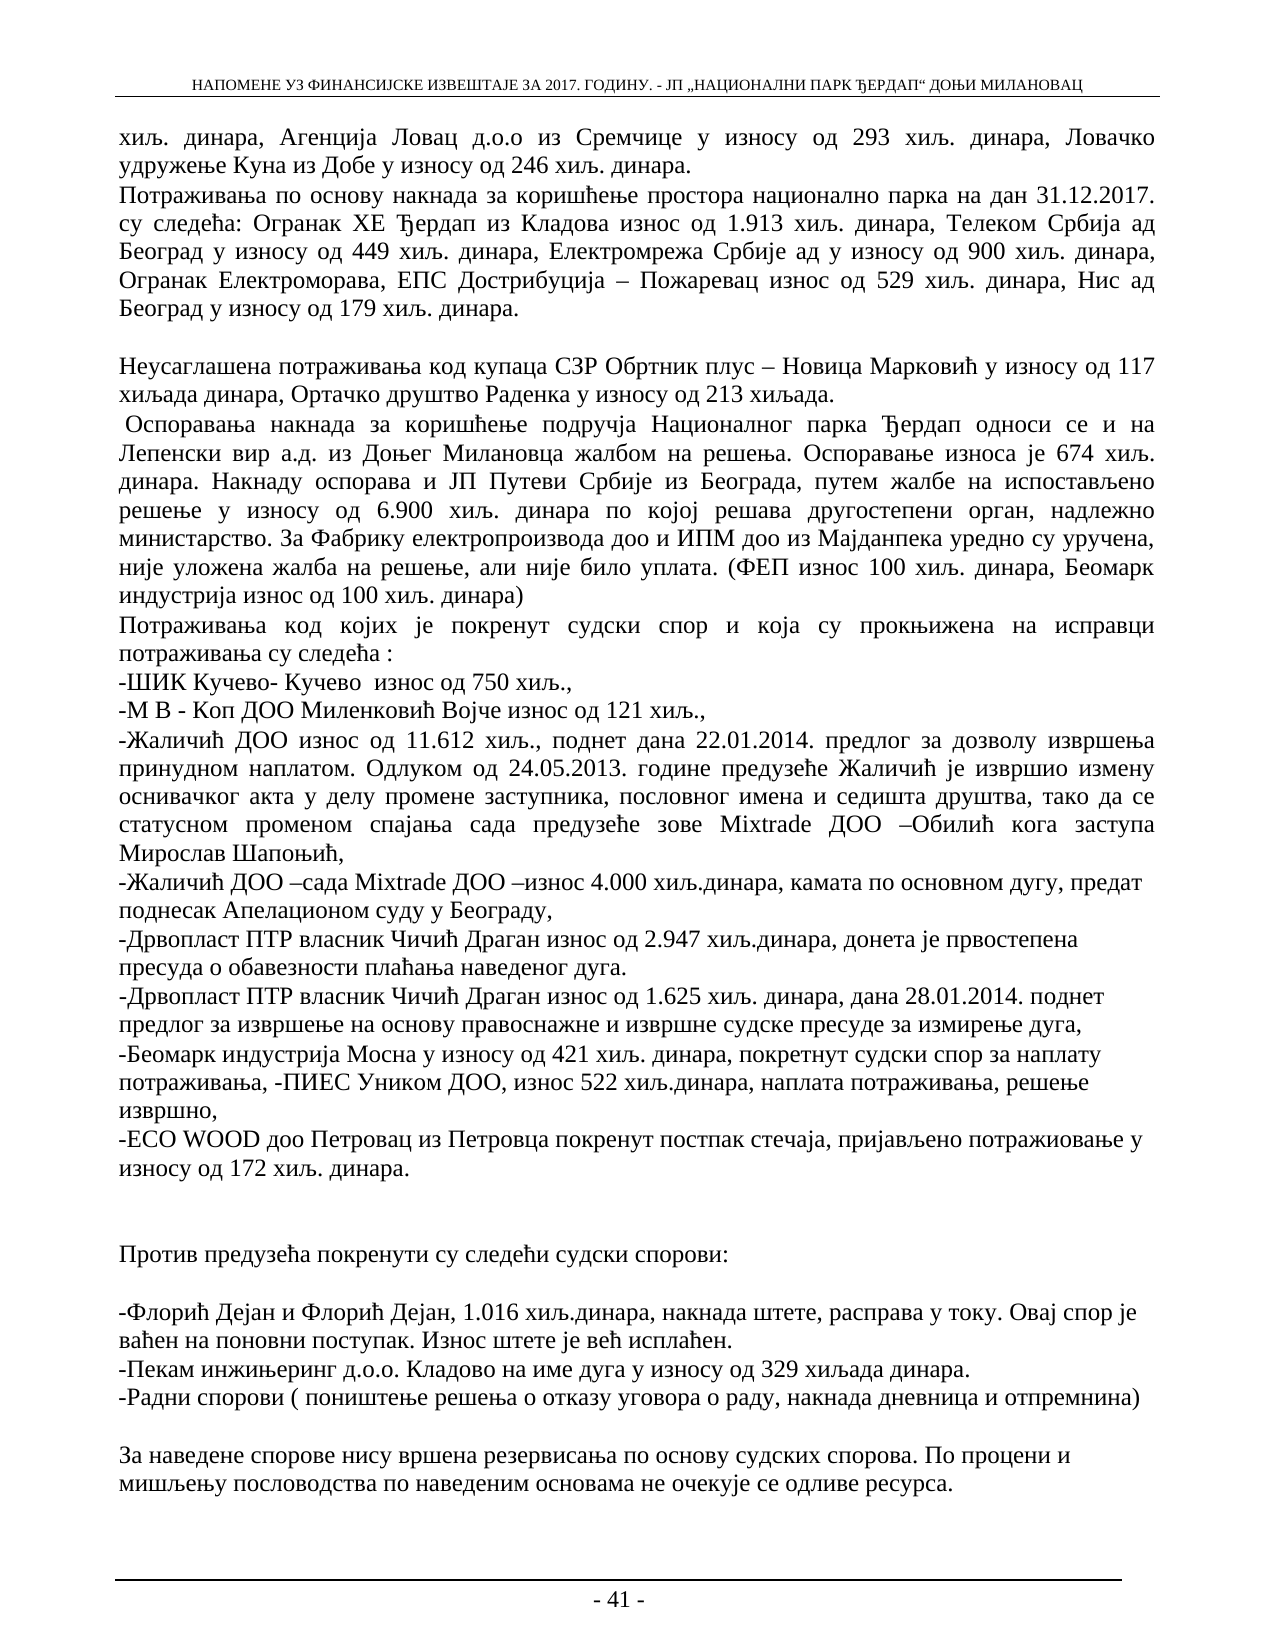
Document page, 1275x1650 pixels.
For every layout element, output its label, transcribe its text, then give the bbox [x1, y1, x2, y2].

list Радни спорови ( поништење решења о отказу уговора о раду, накнада дневница и отпремнина) [118, 1382, 1156, 1411]
list Пекам инжињеринг д.о.о. Кладово на име дуга у износу од 329 хиљада динара. [118, 1354, 1156, 1382]
list Беомарк индустрија Мосна у износу од 421 хиљ. динара, покретнут судски спор за наплату потраживања, -ПИЕС Уником ДОО, износ 522 хиљ.динара, наплата потраживања, решење извршно, [118, 1040, 1156, 1124]
list Жаличић ДОО –сада Mixtrаdе ДОО –износ 4.000 хиљ.динара, камата по основном дугу, предат поднесак Апелационом суду у Београду, [118, 868, 1156, 924]
list Жаличић ДОО износ од 11.612 хиљ., поднет дана 22.01.2014. предлог за дозволу извршења принудном наплатом. Одлуком од 24.05.2013. године предузеће Жаличић је извршио измену оснивачког акта у делу промене заступника, пословног имена и седишта друштва, тако да се статусном променом спајања сада предузеће зове Mixtrаdе ДОО –Обилић кога заступа Мирослав Шапоњић, [118, 726, 1156, 867]
text Неусаглашена потраживања код купаца СЗР Обртник плус – Новица Марковић у износу од 117 хиљада динара, Ортачко друштво Раденка у износу од 213 хиљада. [119, 352, 1156, 408]
list ШИК Кучево- Кучево износ од 750 хиљ., [118, 667, 1156, 696]
text Потраживања код којих је покренут судски спор и која су прокњижена на исправци потраживања су следећа : [119, 611, 1156, 667]
list ЕCO WOOD доо Петровац из Петровца покренут постпак стечаја, пријављено потражиовање у износу од 172 хиљ. динара. [118, 1126, 1150, 1181]
text За наведене спорове нису вршена резервисања по основу судских спорова. По процени и мишљењу пословодства по наведеним основама не очекује се одливе ресурса. [119, 1441, 1156, 1497]
list Дрвопласт ПТР власник Чичић Драган износ од 2.947 хиљ.динара, донета је првостепена пресуда о обавезности плаћања наведеног дуга. [118, 926, 1156, 981]
text Оспоравања накнада за коришћење подручја Националног парка Ђердап односи се и на Лепенски вир а.д. из Доњег Милановца жалбом на решења. Оспоравање износа је 674 хиљ. динара. Накнаду оспорава и ЈП Путеви Србије из Београда, путем жалбе на испостављено решење у износу од 6.900 хиљ. динара по којој решава другостепени орган, надлежно министарство. За Фабрику електропроизвода доо и ИПМ доо из Мајданпека уредно су уручена, није уложена жалба на решење, али није било уплата. (ФЕП износ 100 хиљ. динара, Беомарк индустрија износ од 100 хиљ. динара) [119, 409, 1156, 609]
text - 41 - [118, 1585, 1119, 1613]
list М В - Коп ДОО Миленковић Војче износ од 121 хиљ., [118, 696, 1156, 724]
text Против предузећа покренути су следећи судски спорови: [119, 1239, 1156, 1268]
text Потраживања по основу накнада за коришћење простора национално парка на дан 31.12.2017. су следећа: Огранак ХЕ Ђердап из Кладова износ од 1.913 хиљ. динара, Телеком Србија ад Београд у износу од 449 хиљ. динара, Електромрежа Србије ад у износу од 900 хиљ. динара, Огранак Електроморава, ЕПС Дострибуција – Пожаревац износ од 529 хиљ. динара, Нис ад Београд у износу од 179 хиљ. динара. [119, 181, 1156, 322]
text -Дрвопласт ПТР власник Чичић Драган износ од 1.625 хиљ. динара, дана 28.01.2014. поднет предлог за извршење на основу правоснажне и извршне судске пресуде за измирење дуга, [119, 983, 1156, 1038]
list Флорић Дејан и Флорић Дејан, 1.016 хиљ.динара, накнада штете, расправа у току. Овај спор је ваћен на поновни поступак. Износ штете је већ исплаћен. [118, 1298, 1156, 1353]
text хиљ. динара, Агенција Ловац д.о.о из Сремчице у износу од 293 хиљ. динара, Ловачко удружење Куна из Добе у износу од 246 хиљ. динара. [119, 123, 1156, 179]
text НАПОМЕНЕ УЗ ФИНАНСИЈСКЕ ИЗВЕШТАЈЕ ЗА 2017. ГОДИНУ. - ЈП „НАЦИОНАЛНИ ПАРК ЂЕРДАП“ ДОЊИ МИЛАНОВАЦ [118, 75, 1157, 93]
